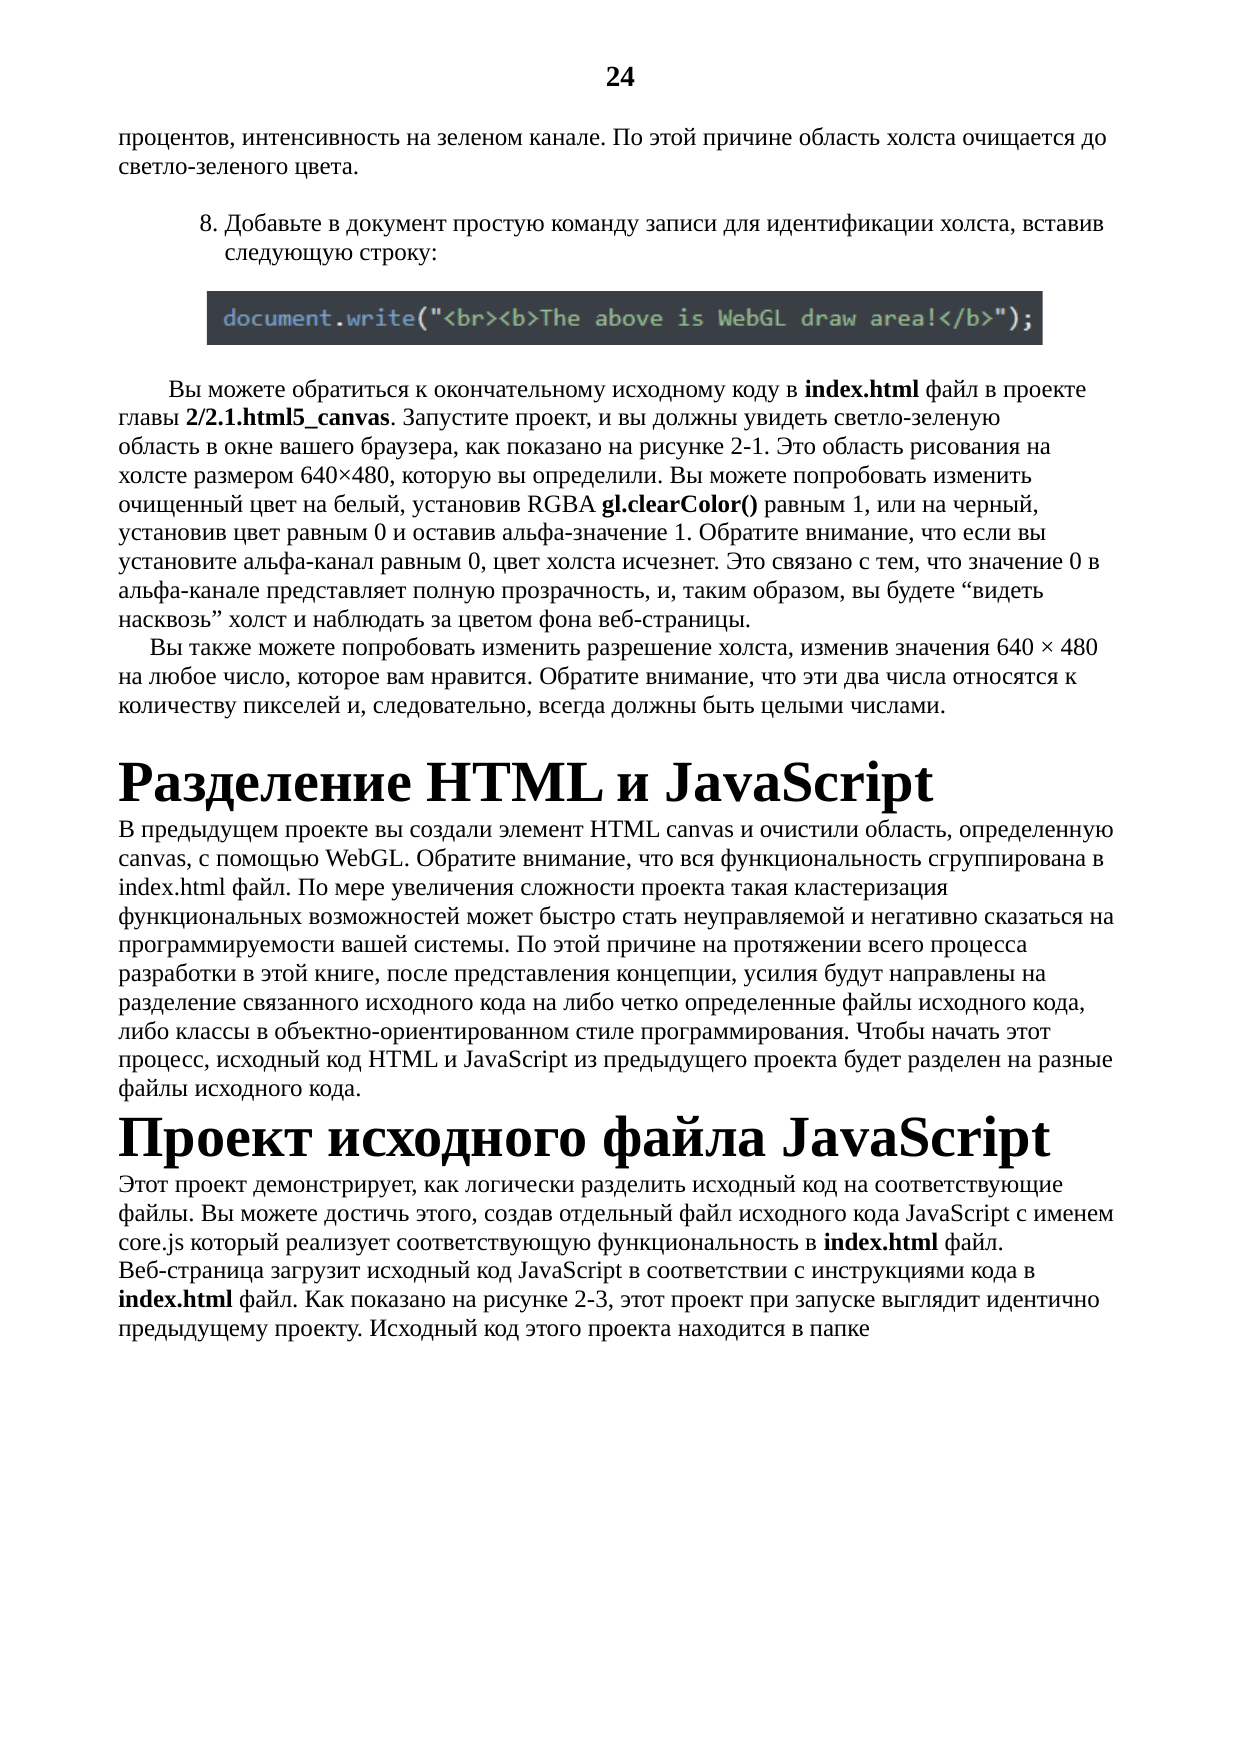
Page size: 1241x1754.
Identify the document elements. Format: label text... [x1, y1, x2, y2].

text главы 2/2.1.html5_canvas. Запустите проект, и вы должны увидеть светло-зеленую [118, 402, 1122, 431]
text файлы. Вы можете достичь этого, создав отдельный файл исходного кода JavaScript с именем [118, 1198, 1122, 1227]
picture [206, 291, 1043, 345]
text следующую строку: [118, 237, 1122, 266]
text index.html файл. По мере увеличения сложности проекта такая кластеризация функциональных возможностей может быстро стать неуправляемой и негативно сказаться на программируемости вашей системы. По этой причине на протяжении всего процесса разработки в этой книге, после представления концепции, усилия будут направлены на разделение связанного исходного кода на либо четко определенные файлы исходного кода, либо классы в объектно-ориентированном стиле программирования. Чтобы начать этот процесс, исходный код HTML и JavaScript из предыдущего проекта будет разделен на разные файлы исходного кода. [118, 872, 1122, 1102]
text core.js который реализует соответствующую функциональность в index.html файл. [118, 1227, 1122, 1255]
text Разделение HTML и JavaScript [118, 747, 1122, 814]
text Этот проект демонстрирует, как логически разделить исходный код на соответствующие [118, 1169, 1122, 1198]
text Веб-страница загрузит исходный код JavaScript в соответствии с инструкциями кода в index.html файл. Как показано на рисунке 2-3, этот проект при запуске выглядит идентично предыдущему проекту. Исходный код этого проекта находится в папке [118, 1255, 1122, 1342]
text процентов, интенсивность на зеленом канале. По этой причине область холста очищается до светло-зеленого цвета. [118, 122, 1122, 179]
text В предыдущем проекте вы создали элемент HTML canvas и очистили область, определенную canvas, с помощью WebGL. Обратите внимание, что вся функциональность сгруппирована в [118, 814, 1122, 872]
text область в окне вашего браузера, как показано на рисунке 2-1. Это область рисования на холсте размером 640×480, которую вы определили. Вы можете попробовать изменить очищенный цвет на белый, установив RGBA gl.clearColor() равным 1, или на черный, установив цвет равным 0 и оставив альфа-значение 1. Обратите внимание, что если вы установите альфа-канал равным 0, цвет холста исчезнет. Это связано с тем, что значение 0 в альфа-канале представляет полную прозрачность, и, таким образом, вы будете “видеть насквозь” холст и наблюдать за цветом фона веб-страницы. [118, 431, 1122, 632]
text Проект исходного файла JavaScript [118, 1102, 1122, 1169]
text 8. Добавьте в документ простую команду записи для идентификации холста, вставив [118, 208, 1122, 237]
text Вы можете обратиться к окончательному исходному коду в index.html файл в проекте [118, 374, 1122, 402]
text Вы также можете попробовать изменить разрешение холста, изменив значения 640 × 480 на любое число, которое вам нравится. Обратите внимание, что эти два числа относятся к количеству пикселей и, следовательно, всегда должны быть целыми числами. [118, 632, 1122, 719]
